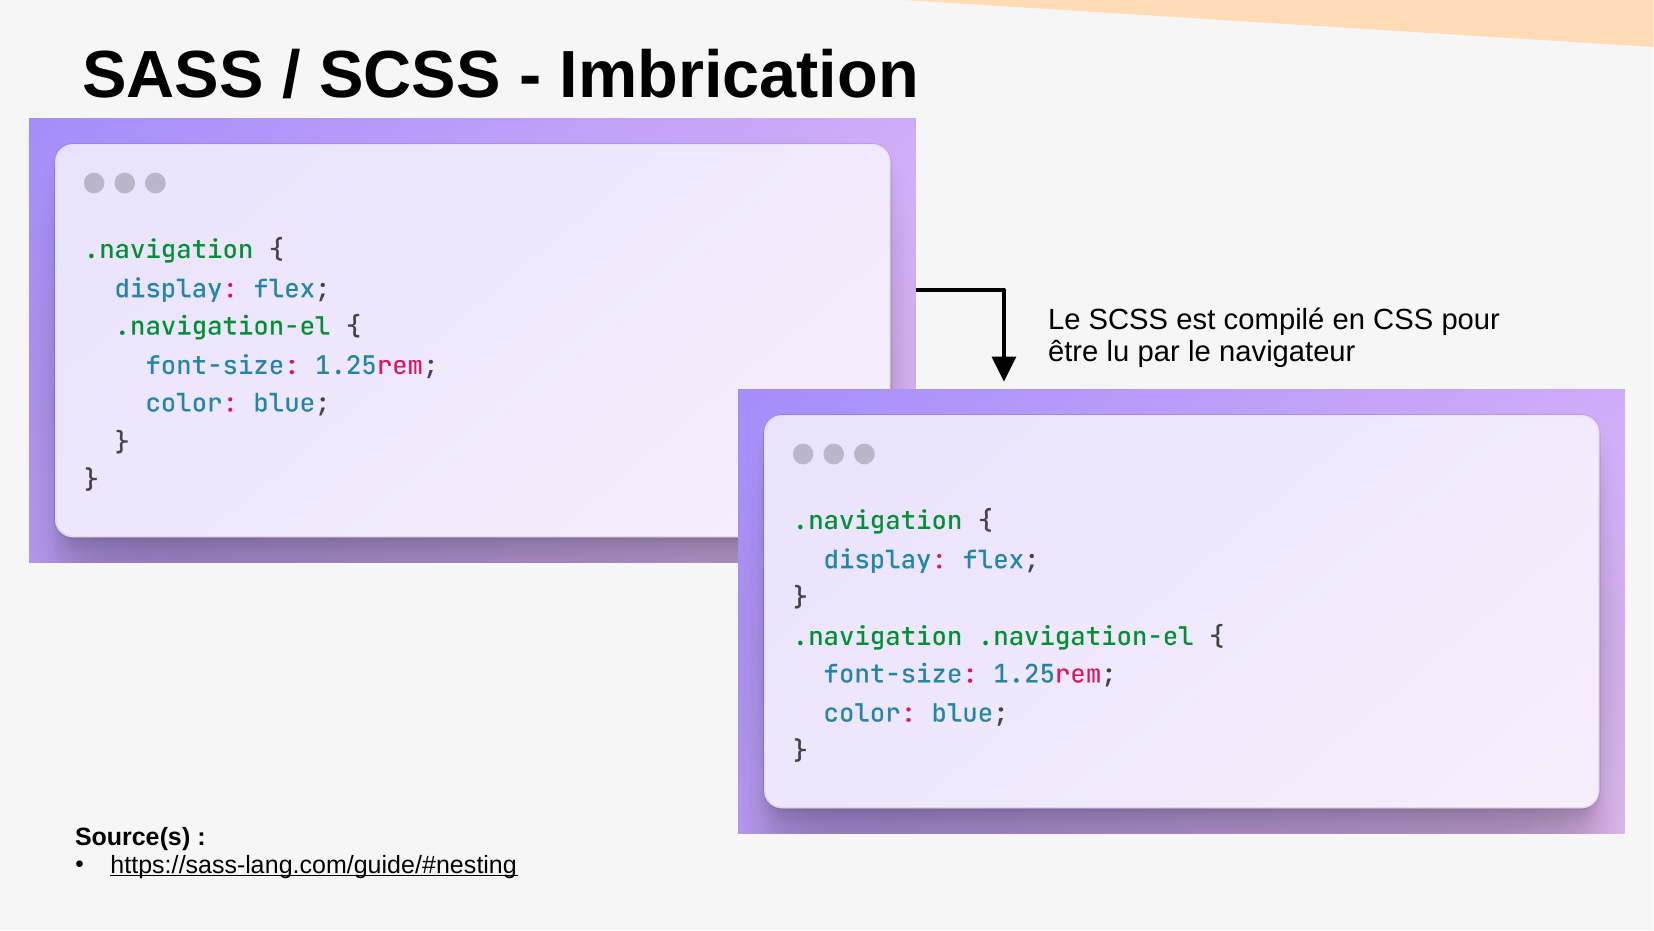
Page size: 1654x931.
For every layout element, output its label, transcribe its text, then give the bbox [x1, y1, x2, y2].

text_box Source(s) : https://sass-lang.com/guide/#nesting [60, 815, 1546, 929]
text_box [904, 0, 1654, 48]
text_box Le SCSS est compilé en CSS pour être lu par le navigateur [1033, 295, 1565, 384]
title SASS / SCSS - Imbrication [82, 37, 1571, 114]
picture [29, 118, 1625, 834]
